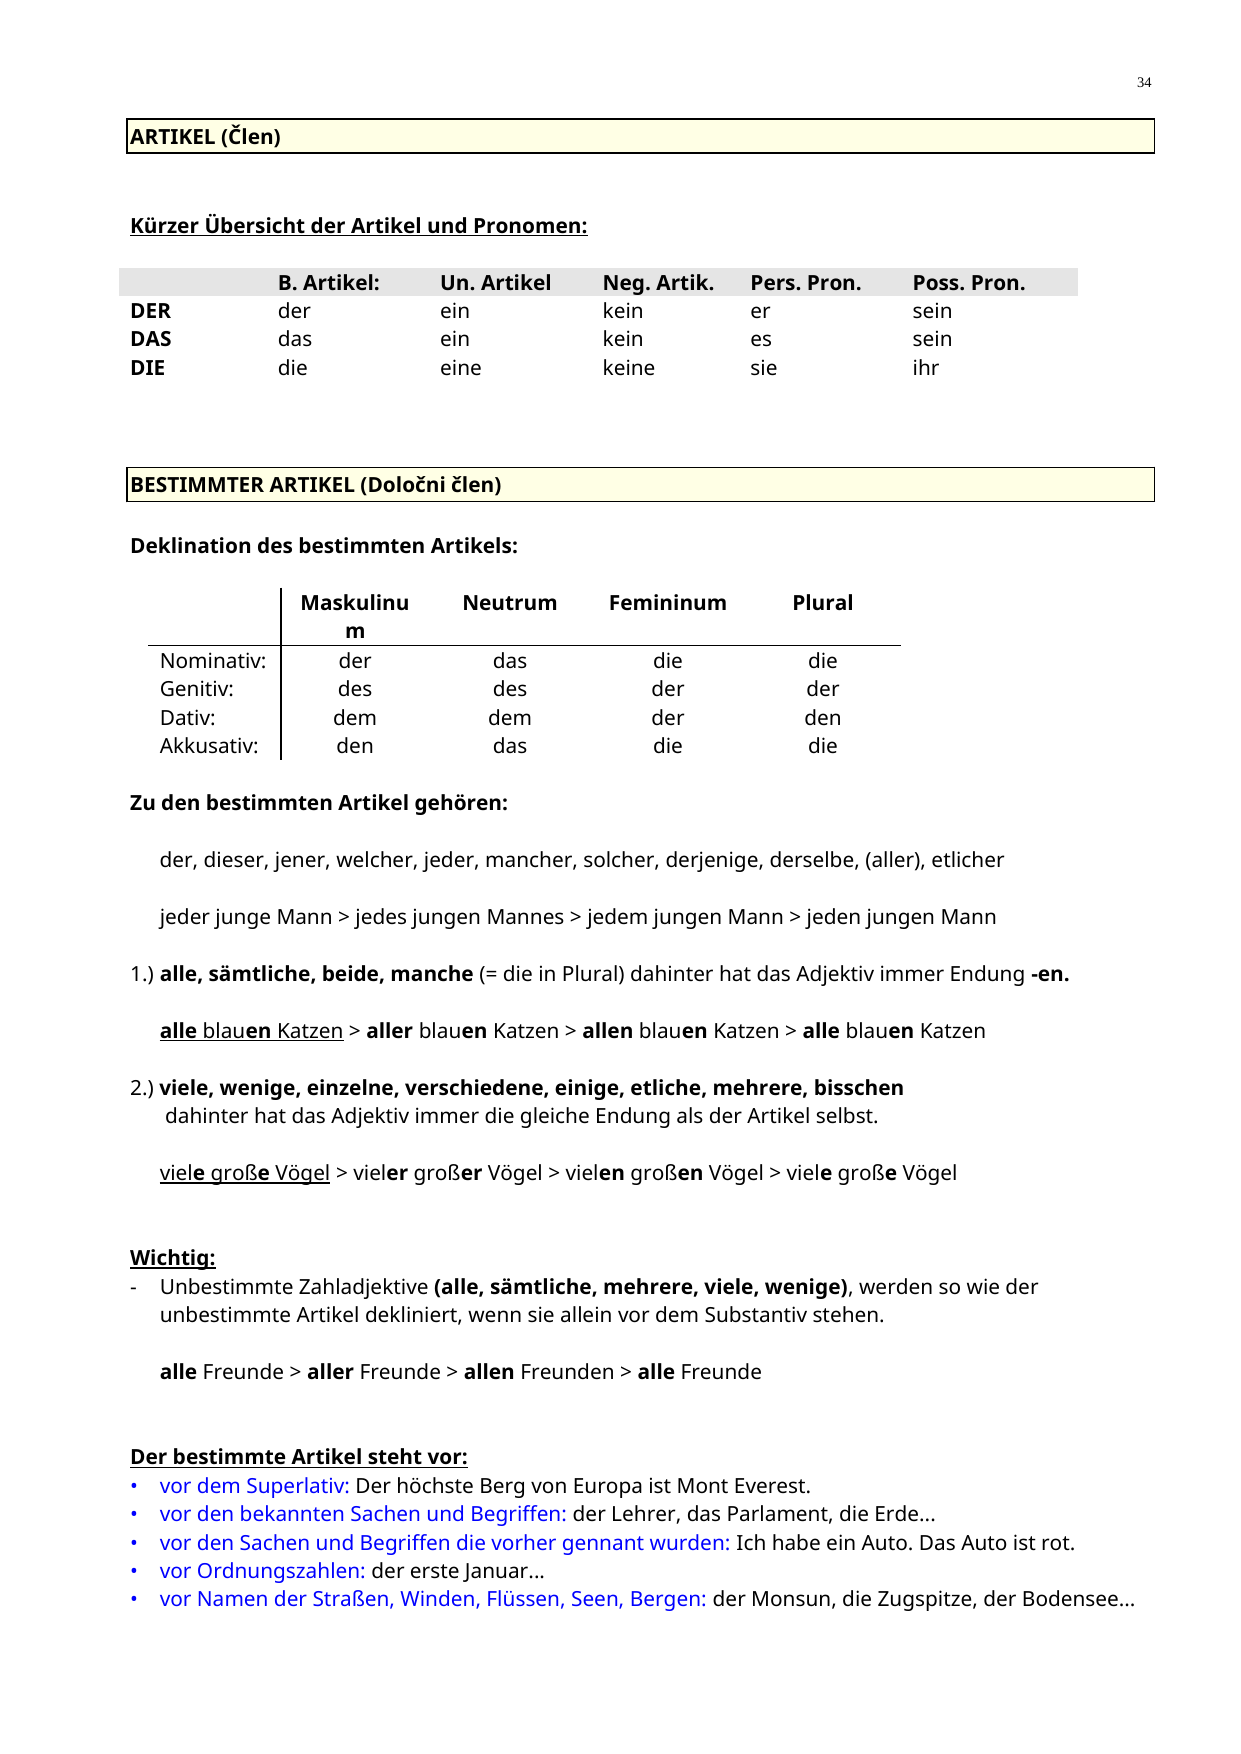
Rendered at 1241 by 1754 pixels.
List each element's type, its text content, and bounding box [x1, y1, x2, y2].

text 1.) alle, sämtliche, beide, manche (= die in Plural) dahinter hat das Adjektiv immer Endung -en. [130, 959, 1152, 987]
table_cell das [429, 731, 591, 760]
table_cell ein [429, 325, 591, 353]
table_header Femininum [591, 588, 744, 644]
table_header B. Artikel: [266, 268, 429, 296]
table_cell DER [119, 296, 266, 324]
table_cell der [282, 646, 429, 674]
table_cell der [266, 296, 429, 324]
table_header Pers. Pron. [739, 268, 901, 296]
text • vor den bekannten Sachen und Begriffen: der Lehrer, das Parlament, die Erde... [130, 1499, 1152, 1528]
table_cell die [745, 646, 901, 674]
table_cell DAS [119, 325, 266, 353]
table_header Maskulinum [282, 588, 429, 644]
table_cell das [266, 325, 429, 353]
table_cell den [282, 731, 429, 760]
table_cell kein [591, 296, 739, 324]
table_cell der [591, 675, 744, 703]
text der, dieser, jener, welcher, jeder, mancher, solcher, derjenige, derselbe, (aller), etlicher [130, 845, 1152, 874]
table_cell dem [282, 703, 429, 731]
table_cell Akkusativ: [148, 731, 280, 760]
text dahinter hat das Adjektiv immer die gleiche Endung als der Artikel selbst. [130, 1101, 1152, 1129]
table_cell es [739, 325, 901, 353]
text 2.) viele, wenige, einzelne, verschiedene, einige, etliche, mehrere, bisschen [130, 1073, 1152, 1101]
table_cell des [429, 675, 591, 703]
text • vor Ordnungszahlen: der erste Januar... [130, 1556, 1152, 1584]
table_cell ihr [901, 353, 1078, 381]
table_cell sein [901, 296, 1078, 324]
table_cell eine [429, 353, 591, 381]
table_header Un. Artikel [429, 268, 591, 296]
text Zu den bestimmten Artikel gehören: [130, 788, 1152, 817]
text - Unbestimmte Zahladjektive (alle, sämtliche, mehrere, viele, wenige), werden so wie der unbestimmte Artikel dekliniert, wenn sie allein vor dem Substantiv stehen. [130, 1272, 1152, 1329]
text viele große Vögel > vieler großer Vögel > vielen großen Vögel > viele große Vögel [130, 1158, 1152, 1186]
table_cell des [282, 675, 429, 703]
table_header [148, 588, 280, 644]
table_cell DIE [119, 353, 266, 381]
table_header Plural [745, 588, 901, 644]
table_cell der [591, 703, 744, 731]
table_cell die [745, 731, 901, 760]
table_cell die [591, 731, 744, 760]
text • vor den Sachen und Begriffen die vorher gennant wurden: Ich habe ein Auto. Das Auto ist rot. [130, 1528, 1152, 1556]
text • vor dem Superlativ: Der höchste Berg von Europa ist Mont Everest. [130, 1471, 1152, 1499]
table_header Poss. Pron. [901, 268, 1078, 296]
table_cell kein [591, 325, 739, 353]
table_cell die [591, 646, 744, 674]
table_header Neutrum [429, 588, 591, 644]
table_cell Nominativ: [148, 646, 280, 674]
text jeder junge Mann > jedes jungen Mannes > jedem jungen Mann > jeden jungen Mann [130, 902, 1152, 931]
text BESTIMMTER ARTIKEL (Določni člen) [128, 468, 1154, 501]
text alle Freunde > aller Freunde > allen Freunden > alle Freunde [130, 1357, 1152, 1386]
table_cell Genitiv: [148, 675, 280, 703]
table_cell dem [429, 703, 591, 731]
text Kürzer Übersicht der Artikel und Pronomen: [130, 211, 1152, 239]
text Deklination des bestimmten Artikels: [130, 531, 1152, 559]
table_cell er [739, 296, 901, 324]
table_cell keine [591, 353, 739, 381]
table_cell Dativ: [148, 703, 280, 731]
text Der bestimmte Artikel steht vor: [130, 1442, 1152, 1471]
text • vor Namen der Straßen, Winden, Flüssen, Seen, Bergen: der Monsun, die Zugspitze, der Bodensee... [130, 1584, 1152, 1613]
table_cell der [745, 675, 901, 703]
table_cell das [429, 646, 591, 674]
table_header [119, 268, 266, 296]
table_cell ein [429, 296, 591, 324]
table_cell den [745, 703, 901, 731]
table_cell sie [739, 353, 901, 381]
table_cell die [266, 353, 429, 381]
text Wichtig: [130, 1243, 1152, 1272]
text alle blauen Katzen > aller blauen Katzen > allen blauen Katzen > alle blauen Katzen [130, 1016, 1152, 1044]
text ARTIKEL (Člen) [128, 120, 1154, 152]
table_cell sein [901, 325, 1078, 353]
table_header Neg. Artik. [591, 268, 739, 296]
